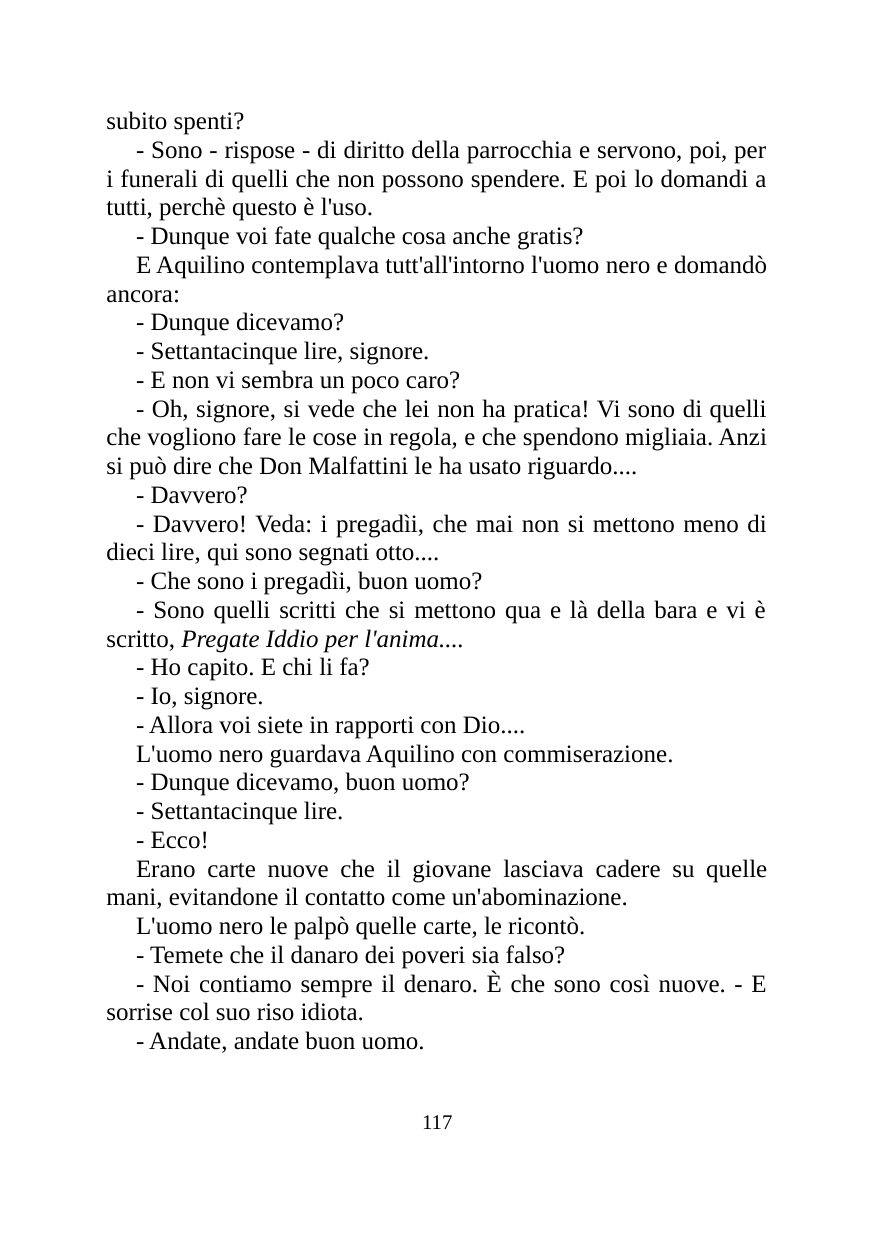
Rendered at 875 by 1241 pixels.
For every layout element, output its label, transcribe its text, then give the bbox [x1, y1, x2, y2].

text - Dunque voi fate qualche cosa anche gratis? [106, 221, 768, 250]
text L'uomo nero le palpò quelle carte, le ricontò. [106, 911, 768, 940]
text - Ho capito. E chi li fa? [106, 652, 768, 681]
text - E non vi sembra un poco caro? [106, 365, 768, 394]
text L'uomo nero guardava Aquilino con commiserazione. [106, 739, 768, 767]
text - Allora voi siete in rapporti con Dio.... [106, 710, 768, 739]
text - Settantacinque lire, signore. [106, 336, 768, 365]
text - Settantacinque lire. [106, 796, 768, 825]
text - Sono - rispose - di diritto della parrocchia e servono, poi, per i funerali di quelli che non possono spendere. E poi lo domandi a tutti, perchè questo è l'uso. [106, 135, 768, 221]
text E Aquilino contemplava tutt'all'intorno l'uomo nero e domandò ancora: [106, 250, 768, 307]
text subito spenti? [106, 106, 768, 135]
text - Io, signore. [106, 681, 768, 710]
text - Ecco! [106, 825, 768, 854]
text - Dunque dicevamo? [106, 307, 768, 336]
text - Sono quelli scritti che si mettono qua e là della bara e vi è scritto, Pregate Iddio per l'anima.... [106, 595, 768, 652]
text - Davvero! Veda: i pregadìi, che mai non si mettono meno di dieci lire, qui sono segnati otto.... [106, 509, 768, 566]
text Erano carte nuove che il giovane lasciava cadere su quelle mani, evitandone il contatto come un'abominazione. [106, 854, 768, 911]
text - Noi contiamo sempre il denaro. È che sono così nuove. - E sorrise col suo riso idiota. [106, 969, 768, 1026]
text - Oh, signore, si vede che lei non ha pratica! Vi sono di quelli che vogliono fare le cose in regola, e che spendono migliaia. Anzi si può dire che Don Malfattini le ha usato riguardo.... [106, 394, 768, 480]
text - Davvero? [106, 480, 768, 509]
text - Andate, andate buon uomo. [106, 1026, 768, 1055]
text - Temete che il danaro dei poveri sia falso? [106, 940, 768, 969]
text - Che sono i pregadìi, buon uomo? [106, 566, 768, 595]
text - Dunque dicevamo, buon uomo? [106, 767, 768, 796]
